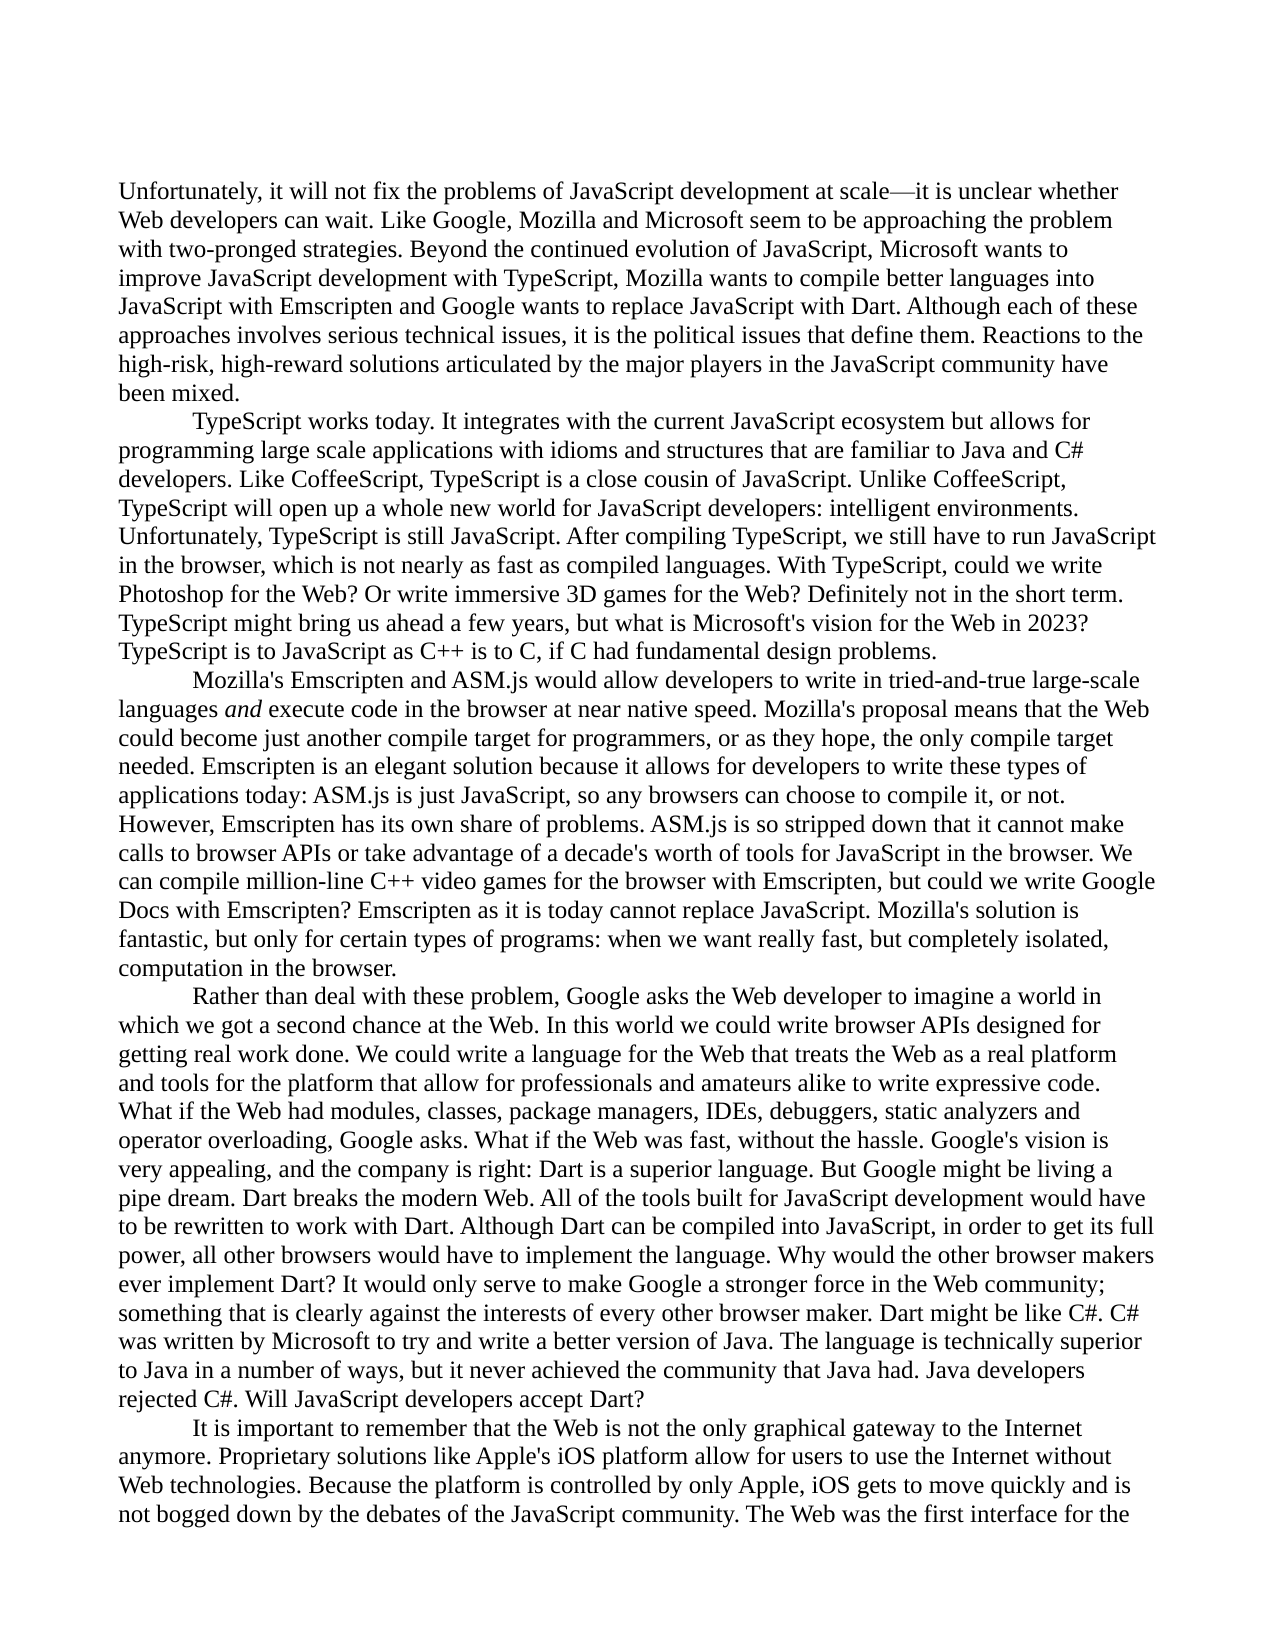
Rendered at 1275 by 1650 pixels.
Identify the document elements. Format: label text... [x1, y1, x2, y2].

text TypeScript works today. It integrates with the current JavaScript ecosystem but allows for programming large scale applications with idioms and structures that are familiar to Java and C# developers. Like CoffeeScript, TypeScript is a close cousin of JavaScript. Unlike CoffeeScript, TypeScript will open up a whole new world for JavaScript developers: intelligent environments. Unfortunately, TypeScript is still JavaScript. After compiling TypeScript, we still have to run JavaScript in the browser, which is not nearly as fast as compiled languages. With TypeScript, could we write Photoshop for the Web? Or write immersive 3D games for the Web? Definitely not in the short term. TypeScript might bring us ahead a few years, but what is Microsoft's vision for the Web in 2023? TypeScript is to JavaScript as C++ is to C, if C had fundamental design problems. [118, 406, 1157, 665]
text It is important to remember that the Web is not the only graphical gateway to the Internet anymore. Proprietary solutions like Apple's iOS platform allow for users to use the Internet without Web technologies. Because the platform is controlled by only Apple, iOS gets to move quickly and is not bogged down by the debates of the JavaScript community. The Web was the first interface for the [118, 1413, 1157, 1528]
text Unfortunately, it will not fix the problems of JavaScript development at scale—it is unclear whether Web developers can wait. Like Google, Mozilla and Microsoft seem to be approaching the problem with two-pronged strategies. Beyond the continued evolution of JavaScript, Microsoft wants to improve JavaScript development with TypeScript, Mozilla wants to compile better languages into JavaScript with Emscripten and Google wants to replace JavaScript with Dart. Although each of these approaches involves serious technical issues, it is the political issues that define them. Reactions to the high-risk, high-reward solutions articulated by the major players in the JavaScript community have been mixed. [118, 176, 1157, 406]
text Mozilla's Emscripten and ASM.js would allow developers to write in tried-and-true large-scale languages and execute code in the browser at near native speed. Mozilla's proposal means that the Web could become just another compile target for programmers, or as they hope, the only compile target needed. Emscripten is an elegant solution because it allows for developers to write these types of applications today: ASM.js is just JavaScript, so any browsers can choose to compile it, or not. However, Emscripten has its own share of problems. ASM.js is so stripped down that it cannot make calls to browser APIs or take advantage of a decade's worth of tools for JavaScript in the browser. We can compile million-line C++ video games for the browser with Emscripten, but could we write Google Docs with Emscripten? Emscripten as it is today cannot replace JavaScript. Mozilla's solution is fantastic, but only for certain types of programs: when we want really fast, but completely isolated, computation in the browser. [118, 665, 1157, 981]
text Rather than deal with these problem, Google asks the Web developer to imagine a world in which we got a second chance at the Web. In this world we could write browser APIs designed for getting real work done. We could write a language for the Web that treats the Web as a real platform and tools for the platform that allow for professionals and amateurs alike to write expressive code. What if the Web had modules, classes, package managers, IDEs, debuggers, static analyzers and operator overloading, Google asks. What if the Web was fast, without the hassle. Google's vision is very appealing, and the company is right: Dart is a superior language. But Google might be living a pipe dream. Dart breaks the modern Web. All of the tools built for JavaScript development would have to be rewritten to work with Dart. Although Dart can be compiled into JavaScript, in order to get its full power, all other browsers would have to implement the language. Why would the other browser makers ever implement Dart? It would only serve to make Google a stronger force in the Web community; something that is clearly against the interests of every other browser maker. Dart might be like C#. C# was written by Microsoft to try and write a better version of Java. The language is technically superior to Java in a number of ways, but it never achieved the community that Java had. Java developers rejected C#. Will JavaScript developers accept Dart? [118, 981, 1157, 1413]
